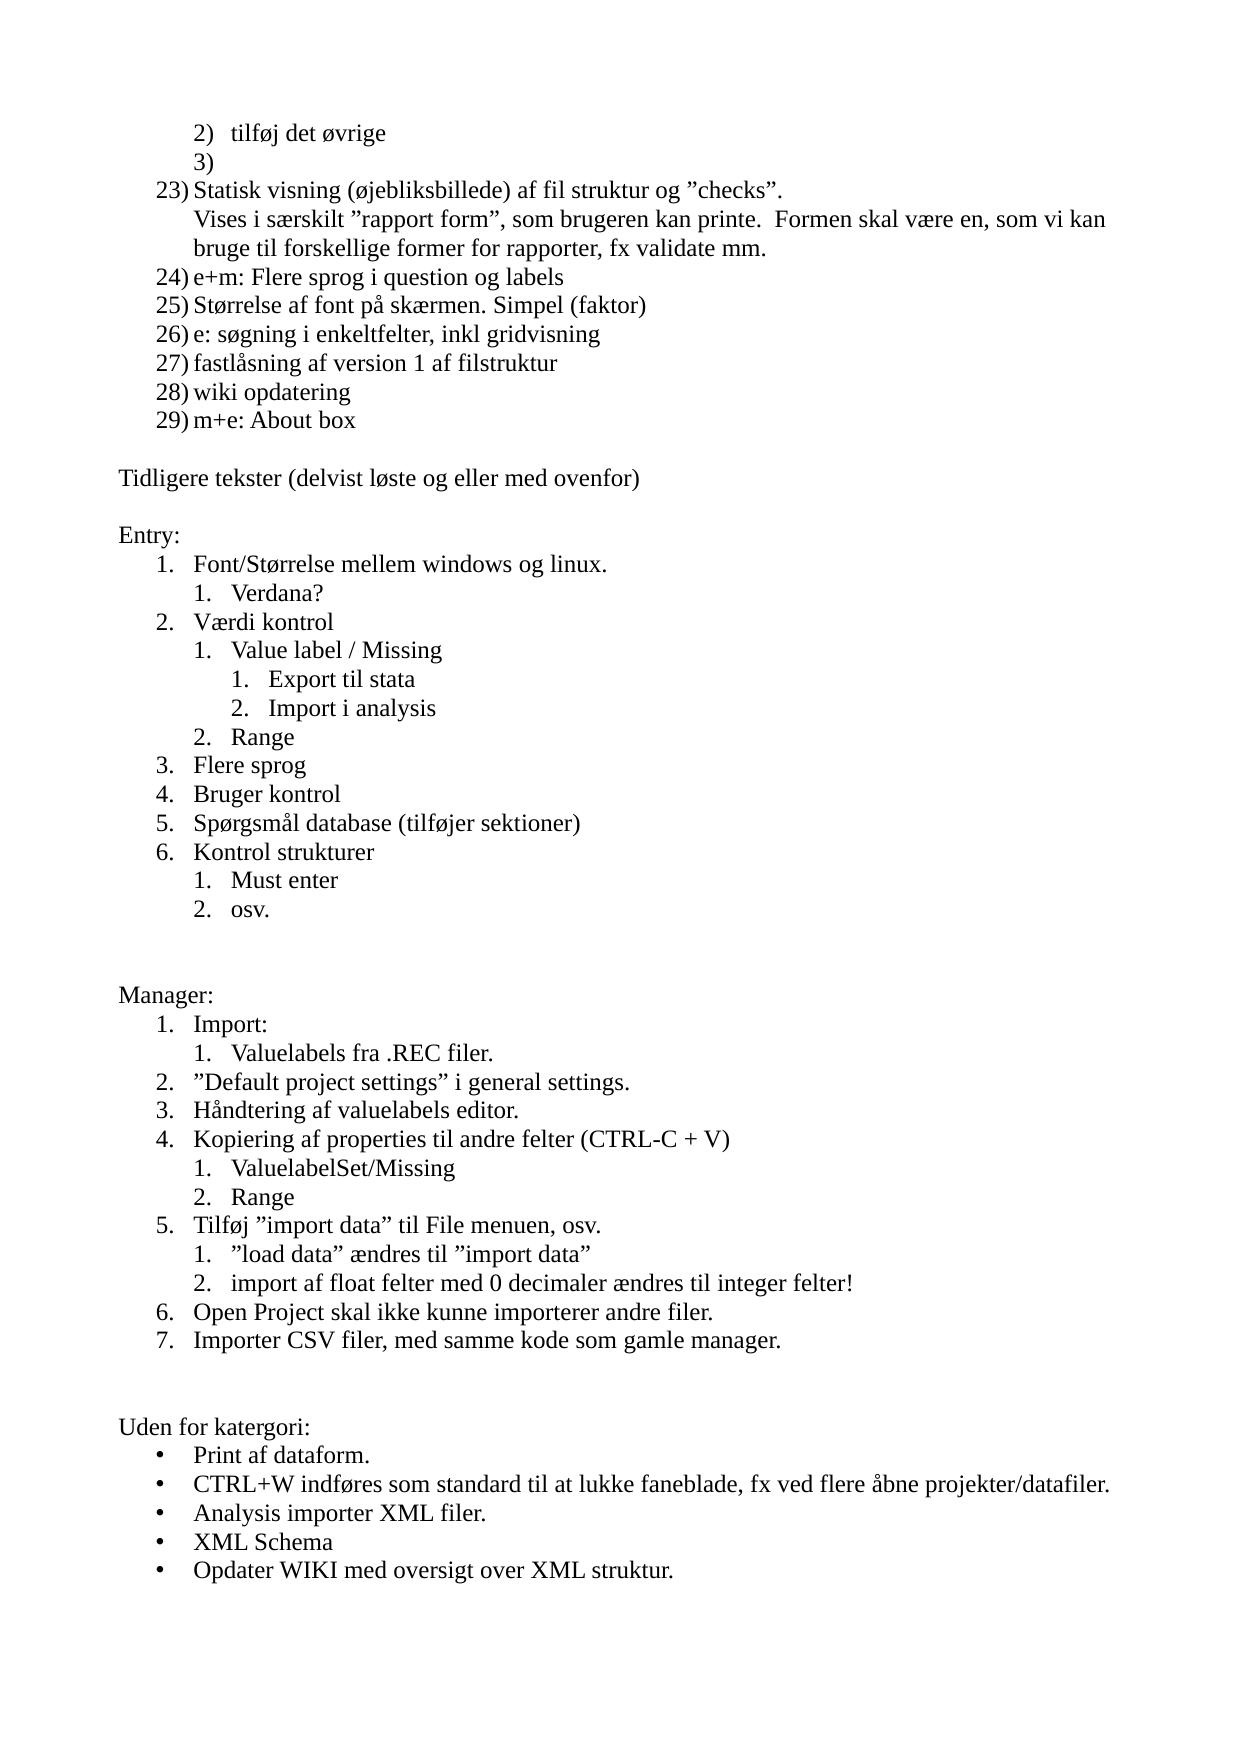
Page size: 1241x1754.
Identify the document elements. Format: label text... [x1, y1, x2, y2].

list Tilføj ”import data” til File menuen, osv. [156, 1211, 1122, 1239]
list CTRL+W indføres som standard til at lukke faneblade, fx ved flere åbne projekter/datafiler. [156, 1469, 1122, 1498]
list osv. [193, 894, 1122, 923]
list e: søgning i enkeltfelter, inkl gridvisning [156, 319, 1122, 348]
list Håndtering af valuelabels editor. [156, 1096, 1122, 1124]
list Valuelabels fra .REC filer. [193, 1038, 1122, 1067]
list m+e: About box [156, 406, 1122, 434]
list Flere sprog [156, 751, 1122, 779]
list import af float felter med 0 decimaler ændres til integer felter! [193, 1268, 1122, 1297]
list wiki opdatering [156, 377, 1122, 406]
text Uden for katergori: [118, 1412, 1122, 1441]
list Import i analysis [231, 693, 1122, 722]
list Open Project skal ikke kunne importerer andre filer. [156, 1297, 1122, 1326]
list fastlåsning af version 1 af filstruktur [156, 348, 1122, 377]
list Import: [156, 1009, 1122, 1038]
list Verdana? [193, 578, 1122, 607]
list Værdi kontrol [156, 607, 1122, 636]
text Manager: [118, 981, 1122, 1009]
list Font/Størrelse mellem windows og linux. [156, 549, 1122, 578]
list e+m: Flere sprog i question og labels [156, 262, 1122, 291]
list ”Default project settings” i general settings. [156, 1067, 1122, 1096]
list ”load data” ændres til ”import data” [193, 1239, 1122, 1268]
list Importer CSV filer, med samme kode som gamle manager. [156, 1326, 1122, 1354]
list Statisk visning (øjebliksbillede) af fil struktur og ”checks”. Vises i særskilt ”rapport form”, som brugeren kan printe. Formen skal være en, som vi kan bruge til forskellige former for rapporter, fx validate mm. [156, 176, 1122, 262]
list Analysis importer XML filer. [156, 1498, 1122, 1527]
list XML Schema [156, 1527, 1122, 1556]
list ValuelabelSet/Missing [193, 1153, 1122, 1182]
list Spørgsmål database (tilføjer sektioner) [156, 808, 1122, 837]
list Must enter [193, 866, 1122, 894]
list Value label / Missing [193, 636, 1122, 664]
list Størrelse af font på skærmen. Simpel (faktor) [156, 291, 1122, 319]
list Bruger kontrol [156, 779, 1122, 808]
list Range [193, 722, 1122, 751]
list Kontrol strukturer [156, 837, 1122, 866]
text Entry: [118, 521, 1122, 549]
list Print af dataform. [156, 1441, 1122, 1469]
list Opdater WIKI med oversigt over XML struktur. [156, 1556, 1122, 1584]
text Tidligere tekster (delvist løste og eller med ovenfor) [118, 463, 1122, 492]
list Export til stata [231, 664, 1122, 693]
list tilføj det øvrige [193, 118, 1122, 147]
list Kopiering af properties til andre felter (CTRL-C + V) [156, 1124, 1122, 1153]
list Range [193, 1182, 1122, 1211]
